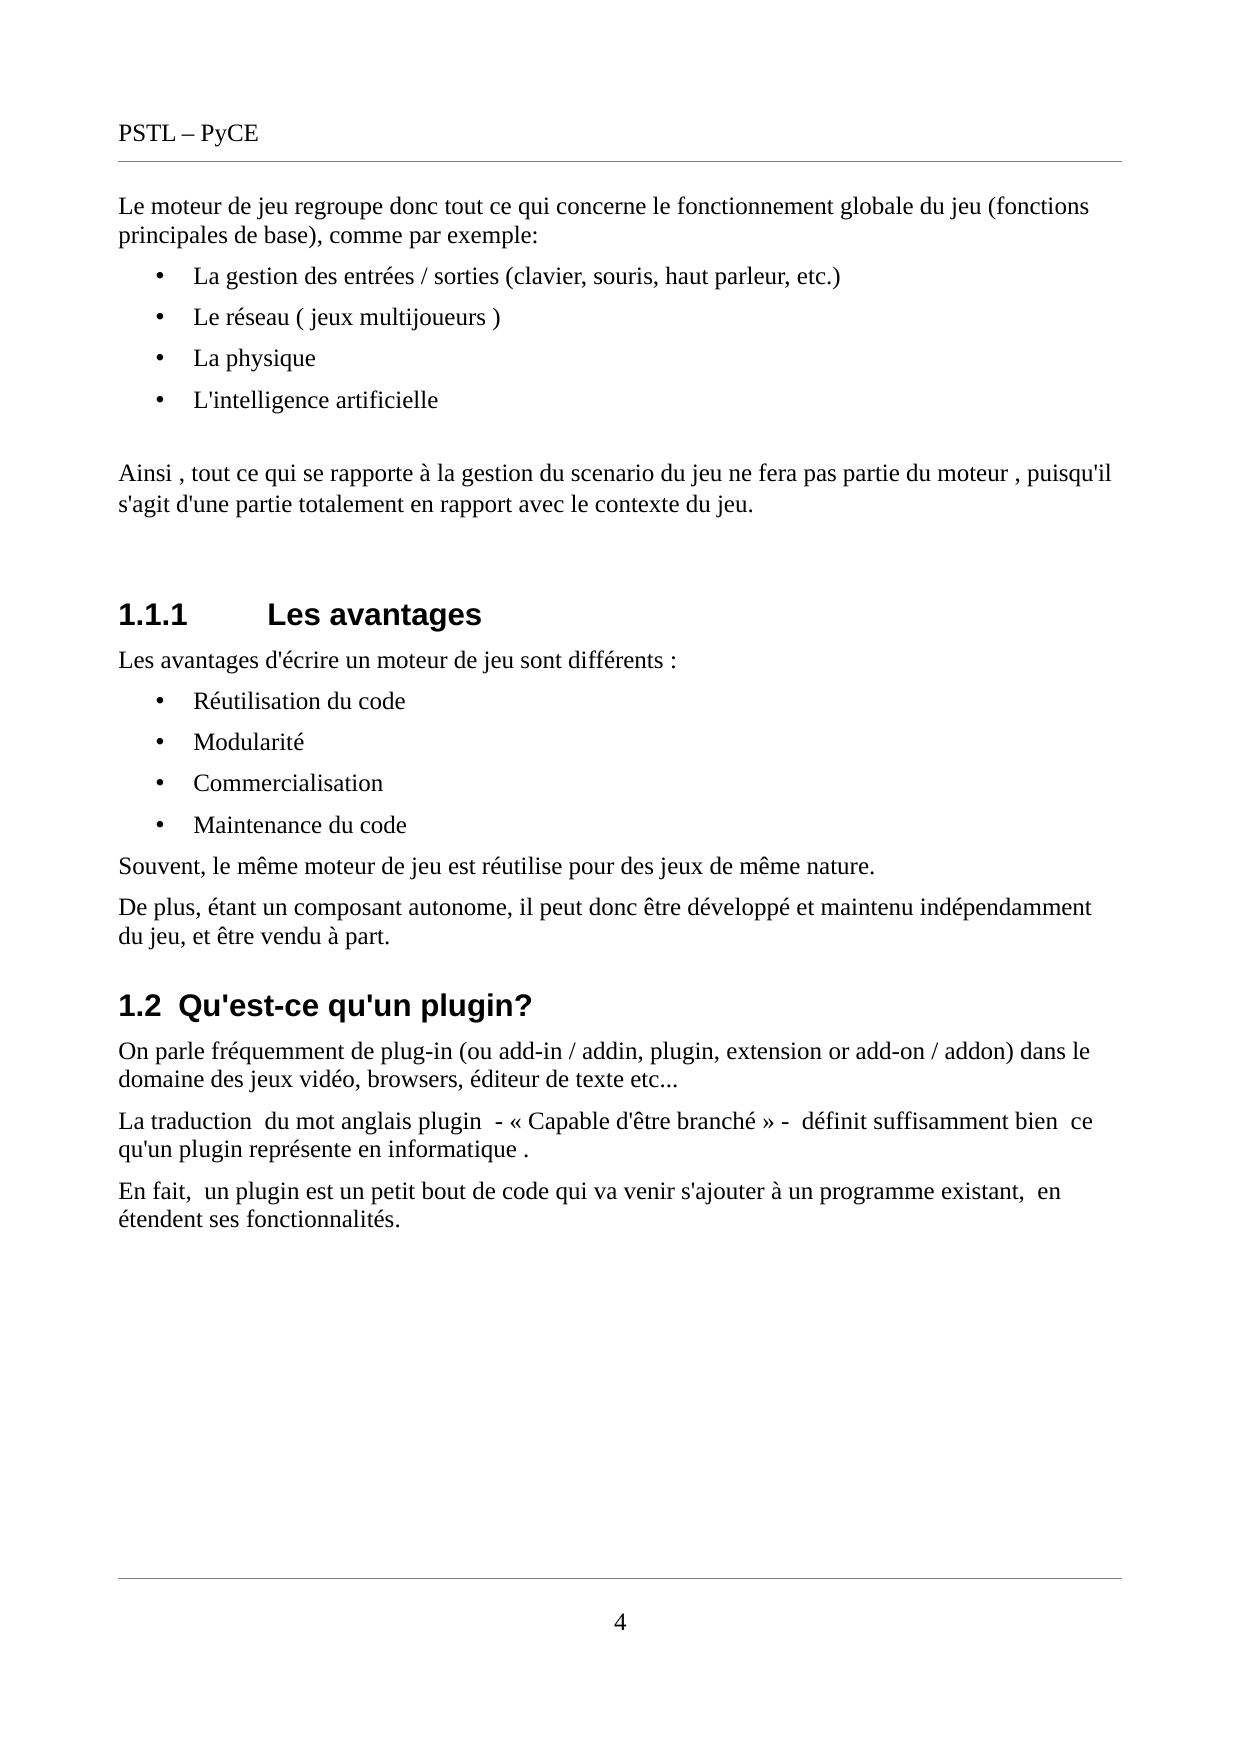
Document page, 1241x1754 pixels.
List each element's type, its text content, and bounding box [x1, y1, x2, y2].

text Le moteur de jeu regroupe donc tout ce qui concerne le fonctionnement globale du jeu (fonctions principales de base), comme par exemple: [118, 191, 1122, 248]
list Modularité [156, 727, 1122, 756]
text En fait, un plugin est un petit bout de code qui va venir s'ajouter à un programme existant, en étendent ses fonctionnalités. [118, 1176, 1122, 1233]
text La traduction du mot anglais plugin - « Capable d'être branché » - définit suffisamment bien ce qu'un plugin représente en informatique . [118, 1106, 1122, 1163]
list Ainsi , tout ce qui se rapporte à la gestion du scenario du jeu ne fera pas partie du moteur , puisqu'il s'agit d'une partie totalement en rapport avec le contexte du jeu. [81, 455, 1122, 518]
list L'intelligence artificielle [156, 385, 1122, 442]
list Le réseau ( jeux multijoueurs ) [156, 302, 1122, 331]
text On parle fréquemment de plug-in (ou add-in / addin, plugin, extension or add-on / addon) dans le domaine des jeux vidéo, browsers, éditeur de texte etc... [118, 1036, 1122, 1093]
text Les avantages d'écrire un moteur de jeu sont différents : [118, 645, 1122, 673]
subtitle Les avantages [118, 596, 1122, 632]
list Commercialisation [156, 768, 1122, 797]
text De plus, étant un composant autonome, il peut donc être développé et maintenu indépendamment du jeu, et être vendu à part. [118, 892, 1122, 950]
list Maintenance du code [156, 810, 1122, 838]
subtitle Qu'est-ce qu'un plugin? [118, 987, 1122, 1023]
text Souvent, le même moteur de jeu est réutilise pour des jeux de même nature. [118, 851, 1122, 880]
list La physique [156, 343, 1122, 372]
list Réutilisation du code [156, 686, 1122, 715]
list La gestion des entrées / sorties (clavier, souris, haut parleur, etc.) [156, 261, 1122, 290]
